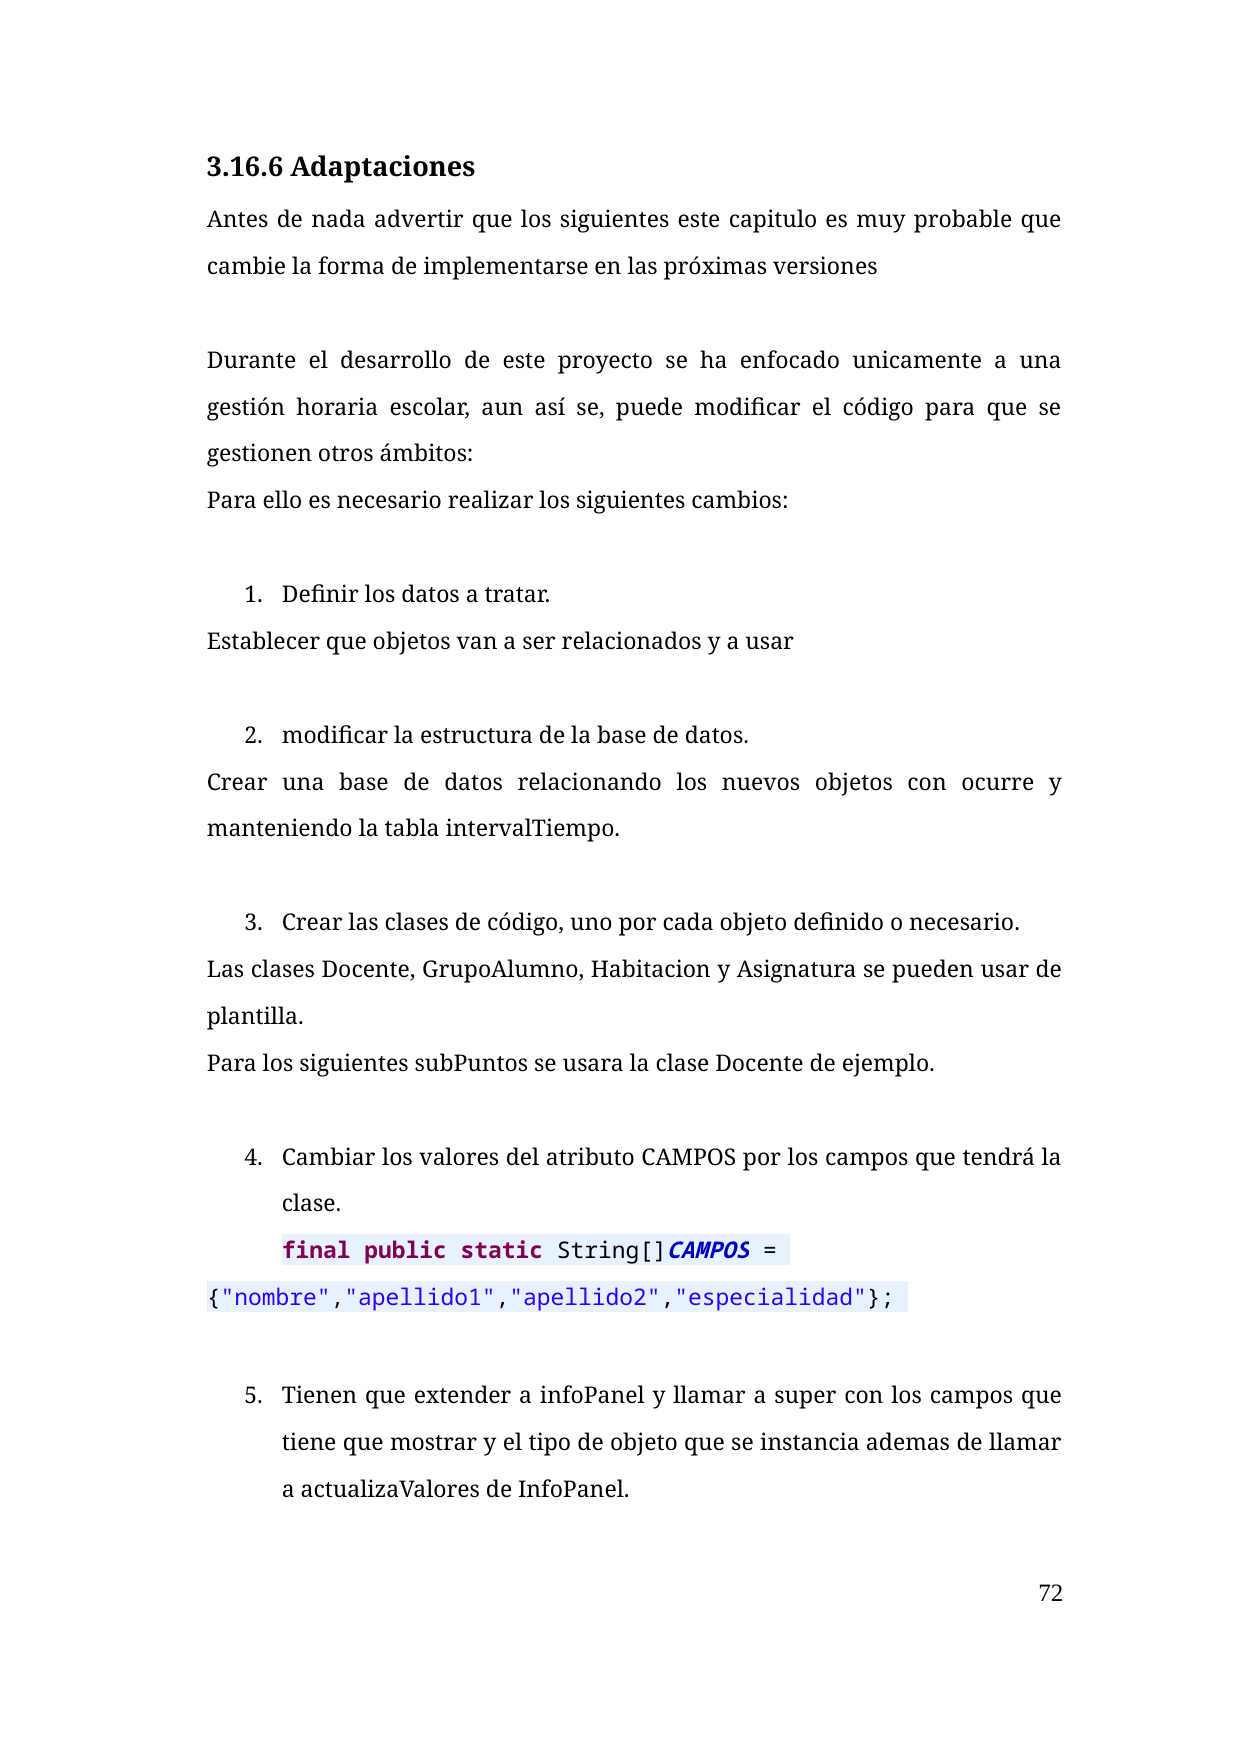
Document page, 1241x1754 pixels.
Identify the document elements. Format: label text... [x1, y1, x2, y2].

text 3.16.6 Adaptaciones [207, 148, 1063, 184]
list Crear las clases de código, uno por cada objeto definido o necesario. [244, 906, 1063, 937]
list Tienen que extender a infoPanel y llamar a super con los campos que tiene que mostrar y el tipo de objeto que se instancia ademas de llamar a actualizaValores de InfoPanel. [244, 1379, 1063, 1504]
text Durante el desarrollo de este proyecto se ha enfocado unicamente a una gestión horaria escolar, aun así se, puede modificar el código para que se gestionen otros ámbitos: [207, 343, 1063, 468]
text Para ello es necesario realizar los siguientes cambios: [207, 484, 1063, 515]
text Las clases Docente, GrupoAlumno, Habitacion y Asignatura se pueden usar de plantilla. [207, 953, 1063, 1031]
text Crear una base de datos relacionando los nuevos objetos con ocurre y manteniendo la tabla intervalTiempo. [207, 765, 1063, 843]
text Antes de nada advertir que los siguientes este capitulo es muy probable que cambie la forma de implementarse en las próximas versiones [207, 203, 1063, 281]
list Definir los datos a tratar. [244, 578, 1063, 609]
text final public static String[]CAMPOS = {"nombre","apellido1","apellido2","especialidad"}; [207, 1234, 1063, 1312]
list modificar la estructura de la base de datos. [244, 718, 1063, 750]
text Establecer que objetos van a ser relacionados y a usar [207, 625, 1063, 656]
list Cambiar los valores del atributo CAMPOS por los campos que tendrá la clase. [244, 1140, 1063, 1218]
text Para los siguientes subPuntos se usara la clase Docente de ejemplo. [207, 1047, 1063, 1078]
